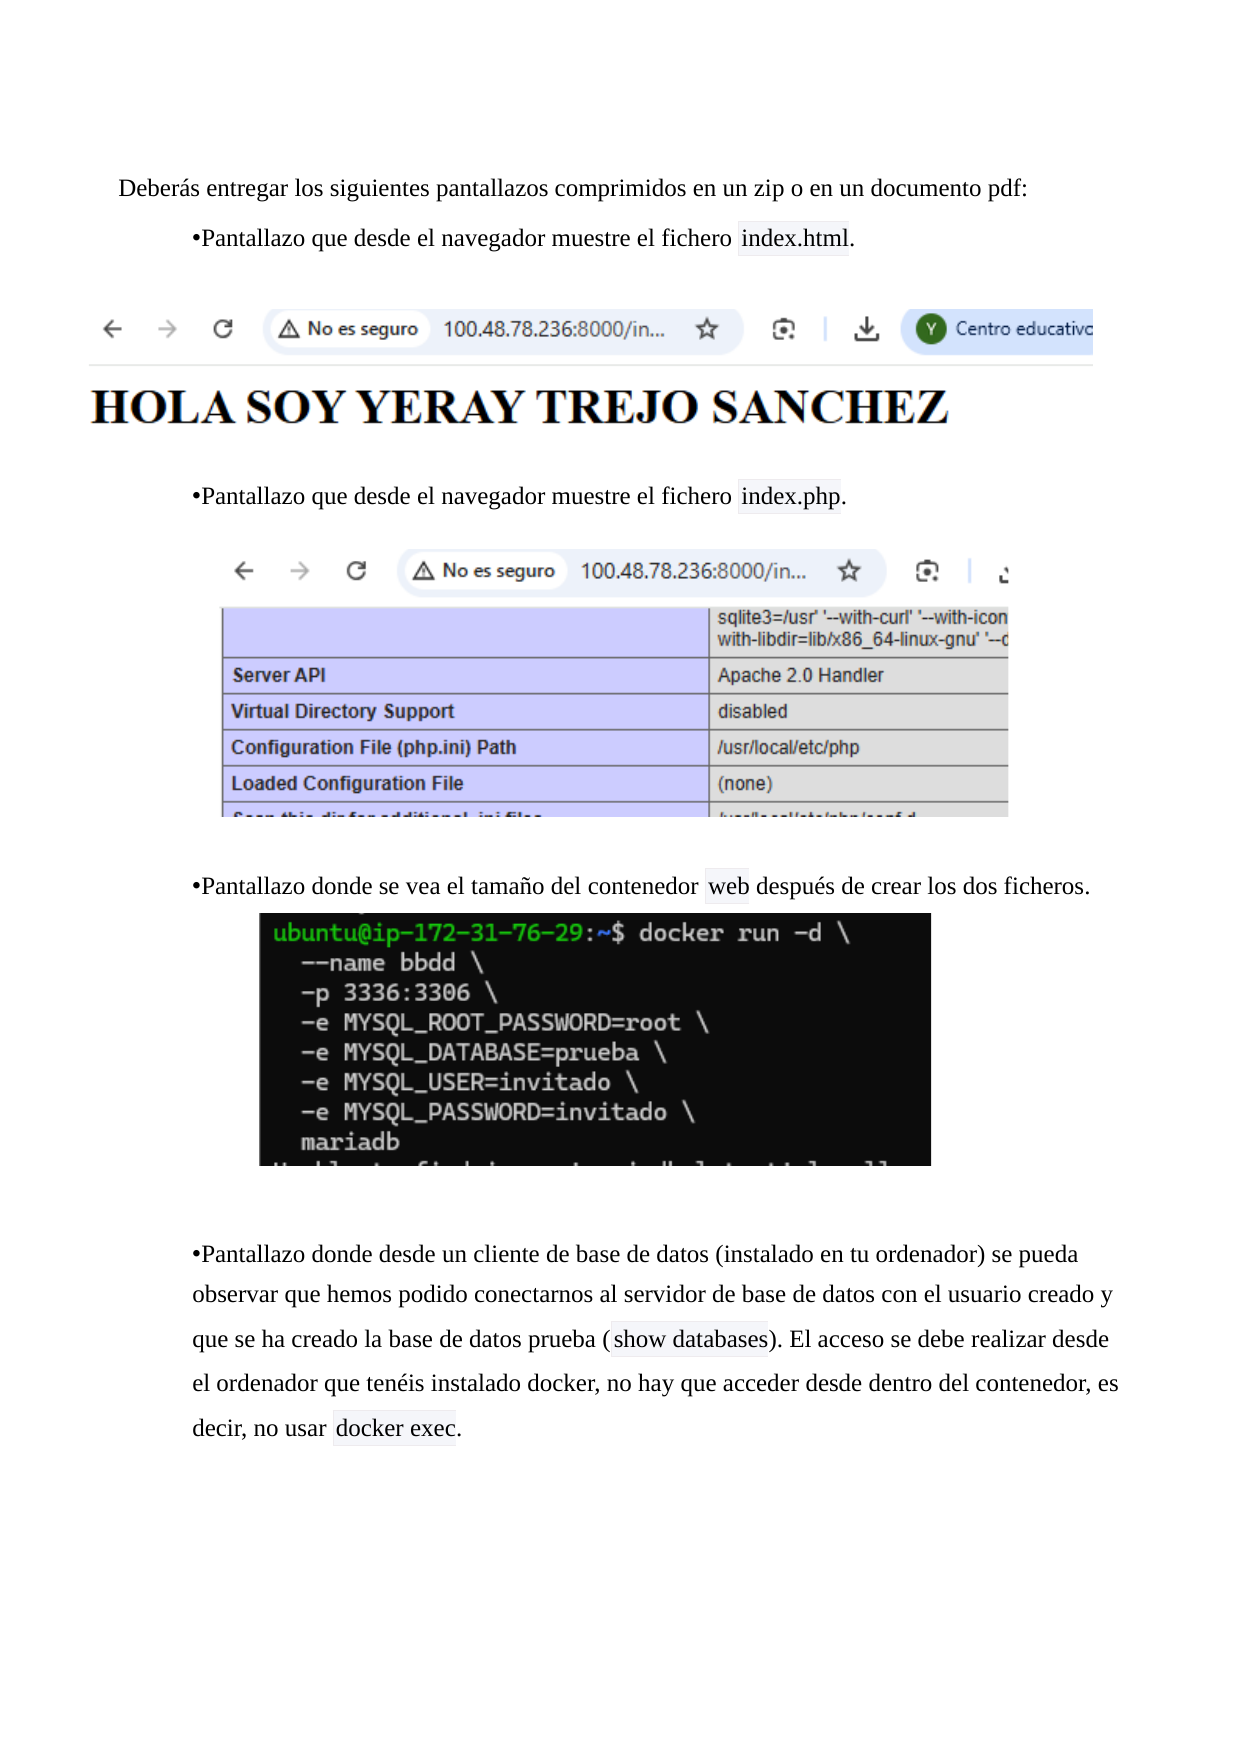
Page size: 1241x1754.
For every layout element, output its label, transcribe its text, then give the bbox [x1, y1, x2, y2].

list Pantallazo donde se vea el tamaño del contenedor [118, 868, 705, 903]
picture [259, 913, 932, 1166]
list index.html. [739, 221, 1122, 255]
list Pantallazo que desde el navegador muestre el fichero index.php. [118, 465, 1122, 513]
picture [219, 549, 1009, 817]
text Deberás entregar los siguientes pantallazos comprimidos en un zip o en un documento pdf: [118, 173, 1122, 202]
list Pantallazo donde desde un cliente de base de datos (instalado en tu ordenador) se pueda observar que hemos podido conectarnos al servidor de base de datos con el usuario creado y que se ha creado la base de datos prueba (show databases). El acceso se debe realizar desde el ordenador que tenéis instalado docker, no hay que acceder desde dentro del contenedor, es decir, no usar docker exec. [118, 1239, 1122, 1445]
list web después de crear los dos ficheros. [706, 868, 1122, 903]
list Pantallazo que desde el navegador muestre el fichero [118, 221, 738, 255]
picture [88, 309, 1093, 465]
